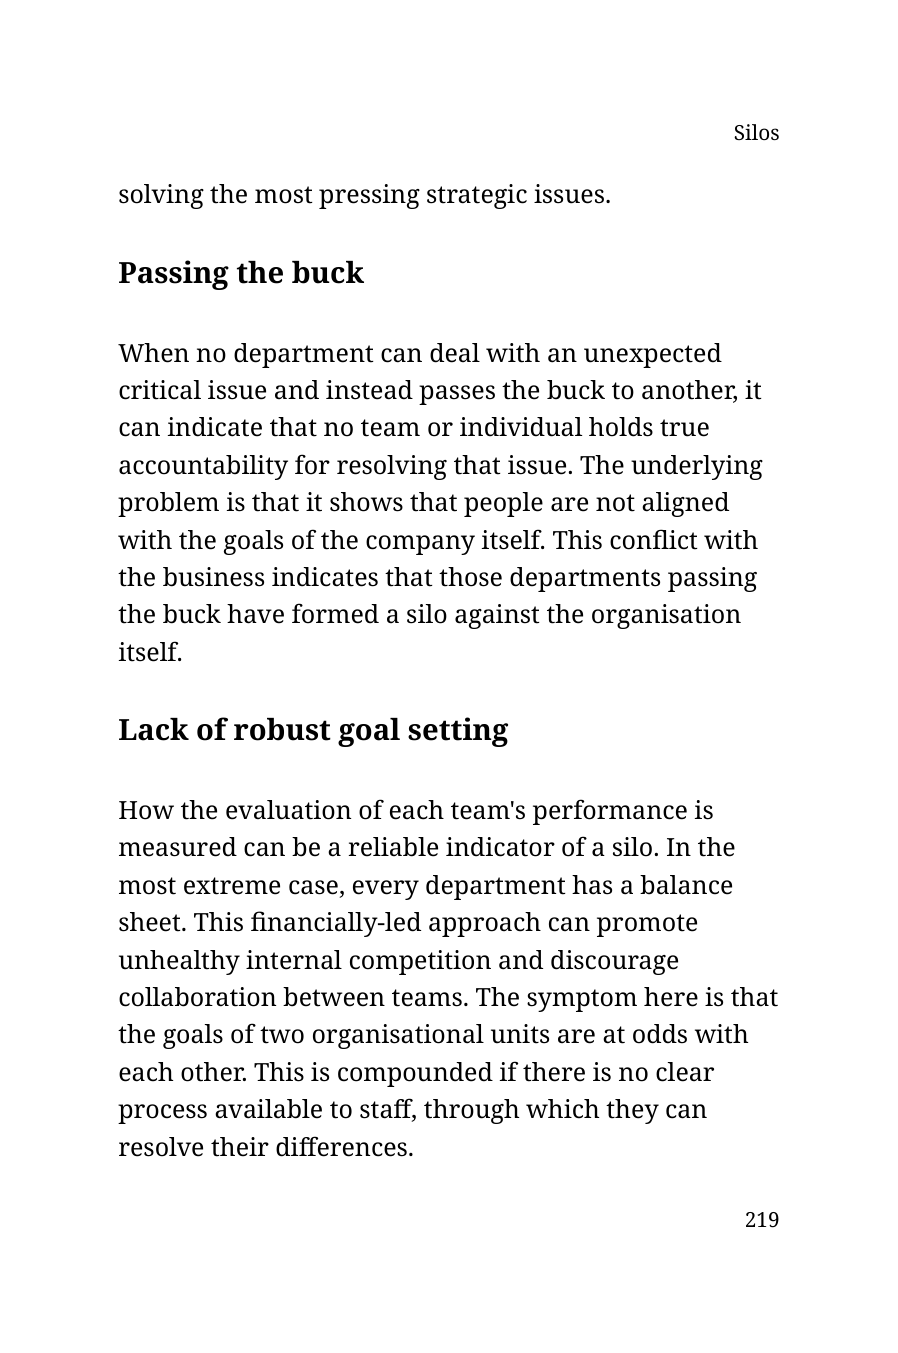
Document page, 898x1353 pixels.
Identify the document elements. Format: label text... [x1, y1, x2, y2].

subtitle Passing the buck [118, 252, 779, 292]
text solving the most pressing strategic issues. [118, 177, 779, 211]
subtitle Lack of robust goal setting [118, 709, 779, 749]
text How the evaluation of each team's performance is measured can be a reliable indicator of a silo. In the most extreme case, every department has a balance sheet. This financially-led approach can promote unhealthy internal competition and discourage collaboration between teams. The symptom here is that the goals of two organisational units are at odds with each other. This is compounded if there is no clear process available to staff, through which they can resolve their differences. [118, 793, 779, 1163]
text When no department can deal with an unexpected critical issue and instead passes the buck to another, it can indicate that no team or individual holds true accountability for resolving that issue. The underlying problem is that it shows that people are not aligned with the goals of the company itself. This conflict with the business indicates that those departments passing the buck have formed a silo against the organisation itself. [118, 335, 779, 668]
